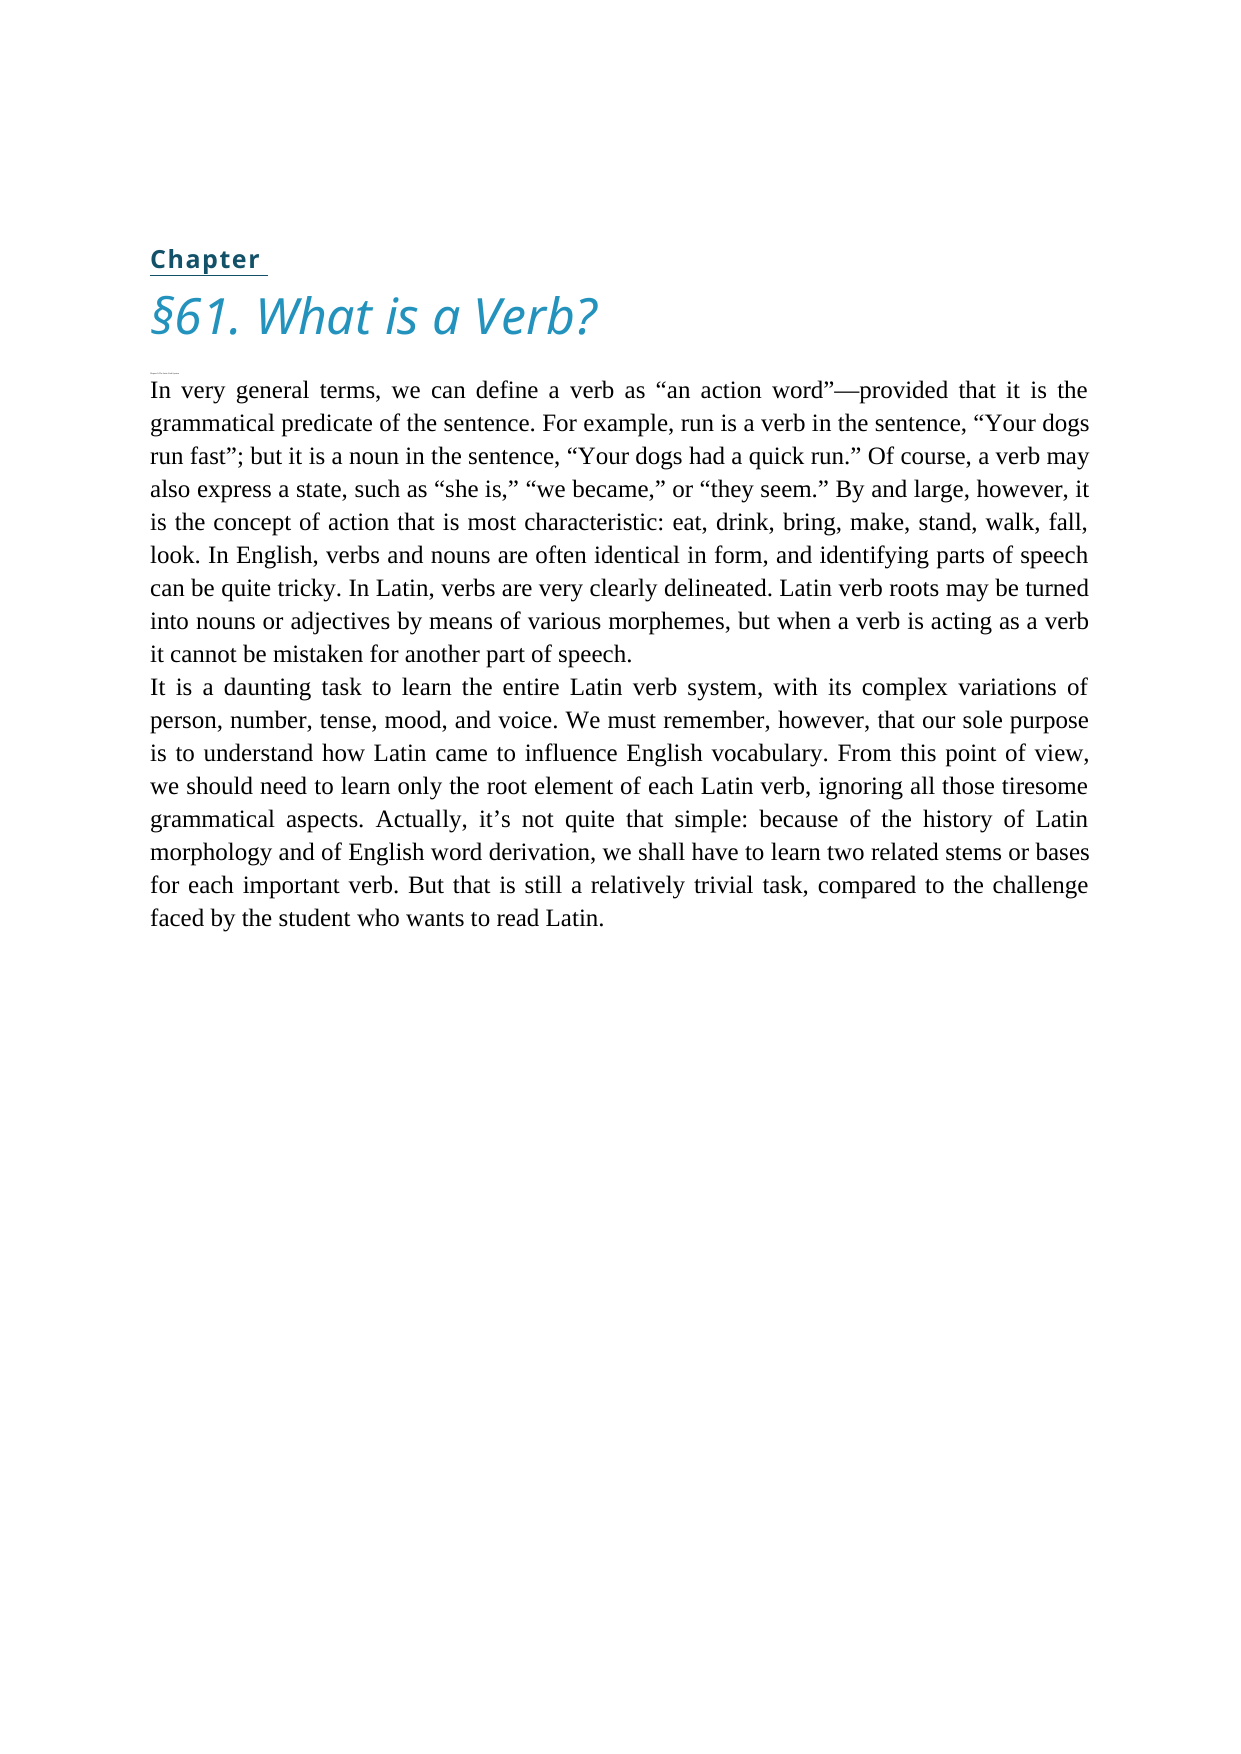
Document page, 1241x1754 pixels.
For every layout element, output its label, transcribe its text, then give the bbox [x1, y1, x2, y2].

subtitle §61. What is a Verb? [150, 281, 1090, 349]
subtitle Chapter [150, 241, 1090, 276]
text In very general terms, we can define a verb as “an action word”—provided that it is the grammatical predicate of the sentence. For example, run is a verb in the sentence, “Your dogs run fast”; but it is a noun in the sentence, “Your dogs had a quick run.” Of course, a verb may also express a state, such as “she is,” “we became,” or “they seem.” By and large, however, it is the concept of action that is most characteristic: eat, drink, bring, make, stand, walk, fall, look. In English, verbs and nouns are often identical in form, and identifying parts of speech can be quite tricky. In Latin, verbs are very clearly delineated. Latin verb roots may be turned into nouns or adjectives by means of various morphemes, but when a verb is acting as a verb it cannot be mistaken for another part of speech. [150, 375, 1090, 668]
text It is a daunting task to learn the entire Latin verb system, with its complex variations of person, number, tense, mood, and voice. We must remember, however, that our sole purpose is to understand how Latin came to influence English vocabulary. From this point of view, we should need to learn only the root element of each Latin verb, ignoring all those tiresome grammatical aspects. Actually, it’s not quite that simple: because of the history of Latin morphology and of English word derivation, we shall have to learn two related stems or bases for each important verb. But that is still a relatively trivial task, compared to the challenge faced by the student who wants to read Latin. [150, 672, 1090, 932]
